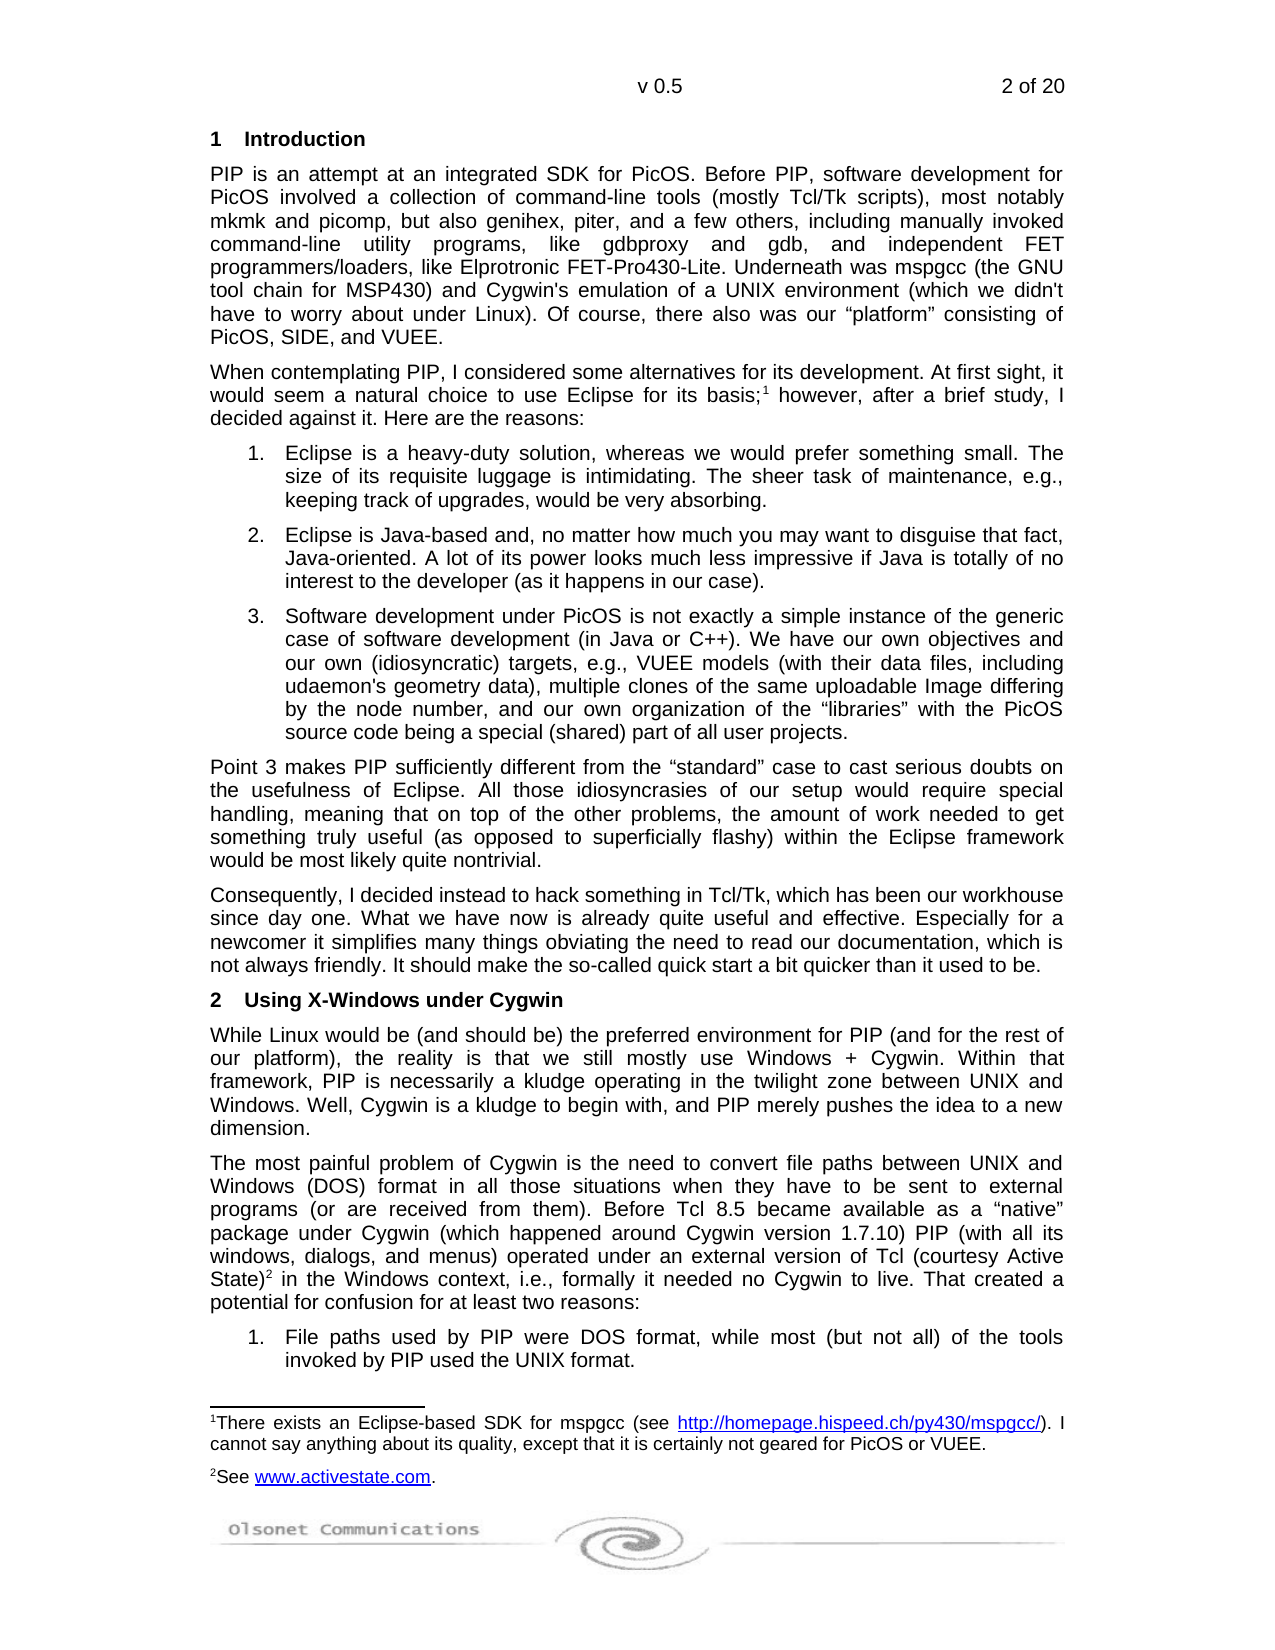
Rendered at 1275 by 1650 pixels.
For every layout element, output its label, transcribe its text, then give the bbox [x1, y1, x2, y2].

text While Linux would be (and should be) the preferred environment for PIP (and for the rest of our platform), the reality is that we still mostly use Windows + Cygwin. Within that framework, PIP is necessarily a kludge operating in the twilight zone between UNIX and Windows. Well, Cygwin is a kludge to begin with, and PIP merely pushes the idea to a new dimension. [210, 1023, 1065, 1139]
text See www.activestate.com. [210, 1466, 1065, 1487]
subtitle Introduction [210, 128, 1065, 151]
text When contemplating PIP, I considered some alternatives for its development. At first sight, it would seem a natural choice to use Eclipse for its basis; however, after a brief study, I decided against it. Here are the reasons: [210, 360, 1065, 430]
list Software development under PicOS is not exactly a simple instance of the generic case of software development (in Java or C++). We have our own objectives and our own (idiosyncratic) targets, e.g., VUEE models (with their data files, including udaemon's geometry data), multiple clones of the same uploadable Image differing by the node number, and our own organization of the “libraries” with the PicOS source code being a special (shared) part of all user projects. [247, 605, 1065, 744]
text Point 3 makes PIP sufficiently different from the “standard” case to cast serious doubts on the usefulness of Eclipse. All those idiosyncrasies of our setup would require special handling, meaning that on top of the other problems, the amount of work needed to get something truly useful (as opposed to superficially flashy) within the Eclipse framework would be most likely quite nontrivial. [210, 756, 1065, 872]
text PIP is an attempt at an integrated SDK for PicOS. Before PIP, software development for PicOS involved a collection of command-line tools (mostly Tcl/Tk scripts), most notably mkmk and picomp, but also genihex, piter, and a few others, including manually invoked command-line utility programs, like gdbproxy and gdb, and independent FET programmers/loaders, like Elprotronic FET-Pro430-Lite. Underneath was mspgcc (the GNU tool chain for MSP430) and Cygwin's emulation of a UNIX environment (which we didn't have to worry about under Linux). Of course, there also was our “platform” consisting of PicOS, SIDE, and VUEE. [210, 163, 1065, 348]
text The most painful problem of Cygwin is the need to convert file paths between UNIX and Windows (DOS) format in all those situations when they have to be sent to external programs (or are received from them). Before Tcl 8.5 became available as a “native” package under Cygwin (which happened around Cygwin version 1.7.10) PIP (with all its windows, dialogs, and menus) operated under an external version of Tcl (courtesy Active State) in the Windows context, i.e., formally it needed no Cygwin to live. That created a potential for confusion for at least two reasons: [210, 1151, 1065, 1314]
list Eclipse is a heavy-duty solution, whereas we would prefer something small. The size of its requisite luggage is intimidating. The sheer task of maintenance, e.g., keeping track of upgrades, would be very absorbing. [247, 442, 1065, 511]
text Consequently, I decided instead to hack something in Tcl/Tk, which has been our workhouse since day one. What we have now is already quite useful and effective. Especially for a newcomer it simplifies many things obviating the need to read our documentation, which is not always friendly. It should make the so-called quick start a bit quicker than it used to be. [210, 884, 1065, 977]
list Eclipse is Java-based and, no matter how much you may want to disguise that fact, Java-oriented. A lot of its power looks much less impressive if Java is totally of no interest to the developer (as it happens in our case). [247, 523, 1065, 593]
text There exists an Eclipse-based SDK for mspgcc (see http://homepage.hispeed.ch/py430/mspgcc/). I cannot say anything about its quality, except that it is certainly not geared for PicOS or VUEE. [210, 1413, 1065, 1454]
subtitle Using X-Windows under Cygwin [210, 988, 1065, 1012]
list File paths used by PIP were DOS format, while most (but not all) of the tools invoked by PIP used the UNIX format. [247, 1326, 1065, 1372]
picture [210, 1501, 1065, 1593]
